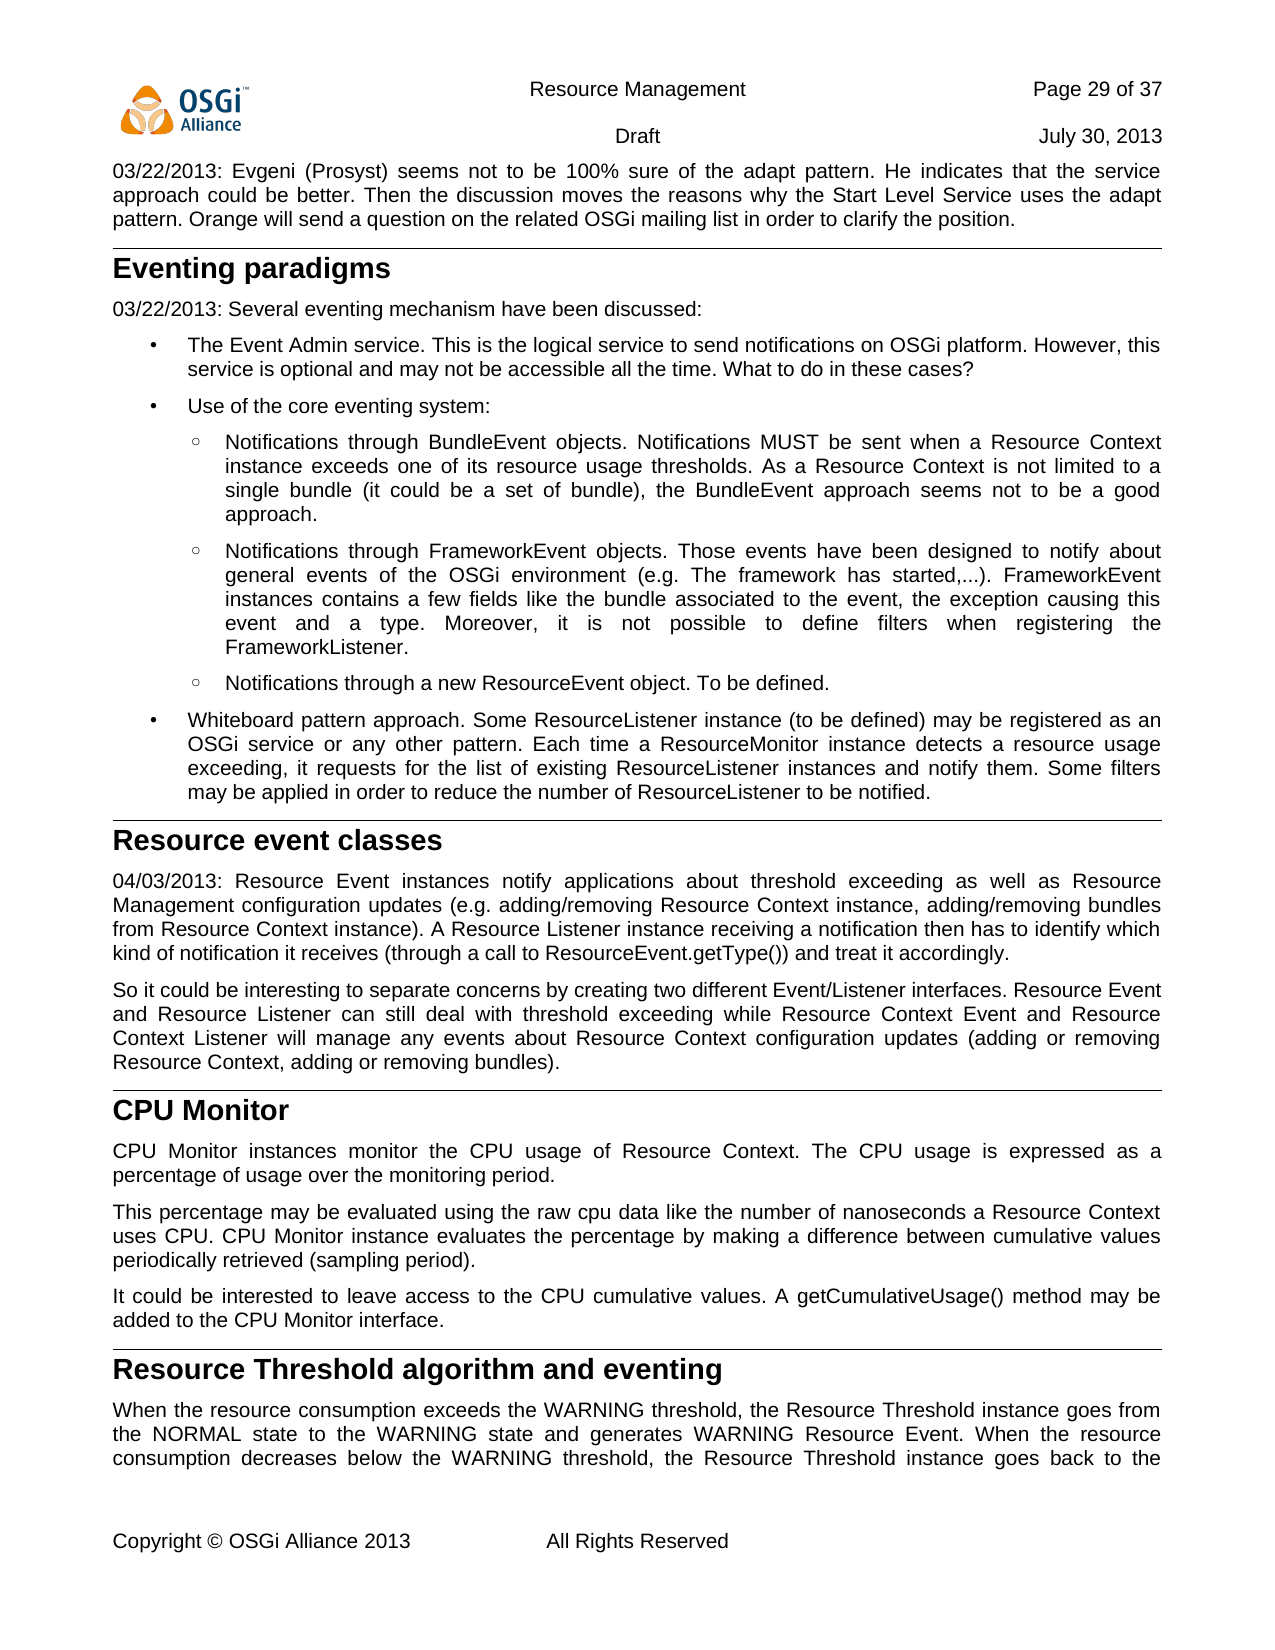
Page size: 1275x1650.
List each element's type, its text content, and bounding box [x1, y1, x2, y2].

text CPU Monitor instances monitor the CPU usage of Resource Context. The CPU usage is expressed as a percentage of usage over the monitoring period. [112, 1139, 1162, 1187]
list Whiteboard pattern approach. Some ResourceListener instance (to be defined) may be registered as an OSGi service or any other pattern. Each time a ResourceMonitor instance detects a resource usage exceeding, it requests for the list of existing ResourceListener instances and notify them. Some filters may be applied in order to reduce the number of ResourceListener to be notified. [150, 708, 1162, 803]
text 03/22/2013: Several eventing mechanism have been discussed: [112, 297, 1162, 321]
subtitle Eventing paradigms [112, 249, 1162, 284]
list Notifications through BundleEvent objects. Notifications MUST be sent when a Resource Context instance exceeds one of its resource usage thresholds. As a Resource Context is not limited to a single bundle (it could be a set of bundle), the BundleEvent approach seems not to be a good approach. [187, 430, 1162, 526]
subtitle Resource Threshold algorithm and eventing [112, 1350, 1162, 1385]
text 03/22/2013: Evgeni (Prosyst) seems not to be 100% sure of the adapt pattern. He indicates that the service approach could be better. Then the discussion moves the reasons why the Start Level Service uses the adapt pattern. Orange will send a question on the related OSGi mailing list in order to clarify the position. [112, 159, 1162, 231]
list Notifications through a new ResourceEvent object. To be defined. [187, 671, 1162, 695]
subtitle Resource event classes [112, 821, 1162, 857]
text 04/03/2013: Resource Event instances notify applications about threshold exceeding as well as Resource Management configuration updates (e.g. adding/removing Resource Context instance, adding/removing bundles from Resource Context instance). A Resource Listener instance receiving a notification then has to identify which kind of notification it receives (through a call to ResourceEvent.getType()) and treat it accordingly. [112, 869, 1162, 965]
list Use of the core eventing system: [150, 394, 1162, 418]
picture [113, 78, 257, 142]
text It could be interested to leave access to the CPU cumulative values. A getCumulativeUsage() method may be added to the CPU Monitor interface. [112, 1284, 1162, 1332]
text This percentage may be evaluated using the raw cpu data like the number of nanoseconds a Resource Context uses CPU. CPU Monitor instance evaluates the percentage by making a difference between cumulative values periodically retrieved (sampling period). [112, 1200, 1162, 1272]
list Notifications through FrameworkEvent objects. Those events have been designed to notify about general events of the OSGi environment (e.g. The framework has started,...). FrameworkEvent instances contains a few fields like the bundle associated to the event, the exception causing this event and a type. Moreover, it is not possible to define filters when registering the FrameworkListener. [187, 539, 1162, 658]
list The Event Admin service. This is the logical service to send notifications on OSGi platform. However, this service is optional and may not be accessible all the time. What to do in these cases? [150, 333, 1162, 381]
subtitle CPU Monitor [112, 1091, 1162, 1127]
text When the resource consumption exceeds the WARNING threshold, the Resource Threshold instance goes from the NORMAL state to the WARNING state and generates WARNING Resource Event. When the resource consumption decreases below the WARNING threshold, the Resource Threshold instance goes back to the [112, 1398, 1162, 1470]
text So it could be interesting to separate concerns by creating two different Event/Listener interfaces. Resource Event and Resource Listener can still deal with threshold exceeding while Resource Context Event and Resource Context Listener will manage any events about Resource Context configuration updates (adding or removing Resource Context, adding or removing bundles). [112, 978, 1162, 1073]
